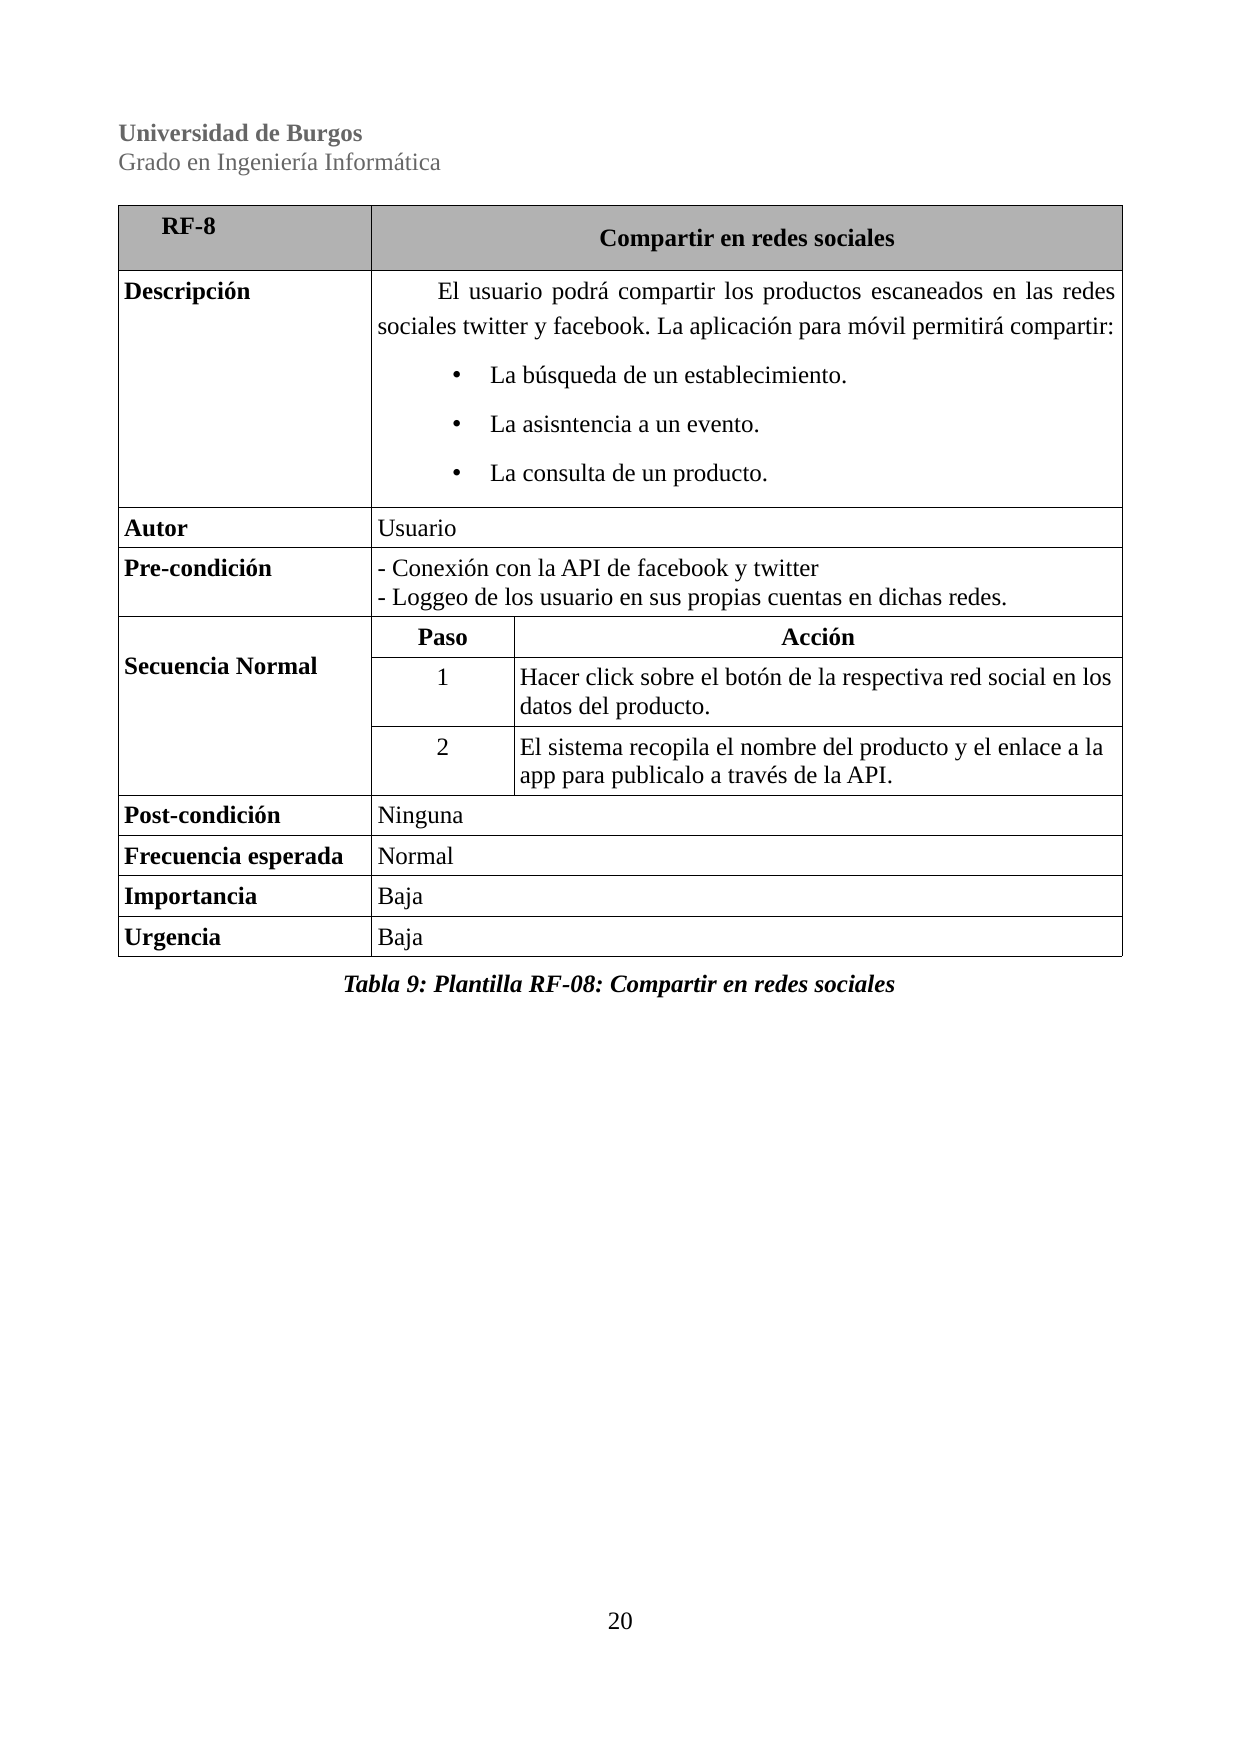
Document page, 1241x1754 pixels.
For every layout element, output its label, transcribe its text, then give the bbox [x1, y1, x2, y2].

table_cell Baja [372, 917, 1122, 956]
table_header Compartir en redes sociales [372, 206, 1122, 270]
table_cell Post-condición [119, 796, 371, 835]
table_cell Frecuencia esperada [119, 836, 371, 875]
table_cell Ninguna [372, 796, 1122, 835]
table_cell Baja [372, 876, 1122, 916]
table_cell - Conexión con la API de facebook y twitter - Loggeo de los usuario en sus propias cuentas en dichas redes. [372, 548, 1122, 616]
table_cell 2 [372, 727, 514, 795]
table_cell Importancia [119, 876, 371, 916]
table_cell Autor [119, 508, 371, 547]
text Tabla 9: Plantilla RF-08: Compartir en redes sociales [118, 969, 1122, 997]
table_cell El usuario podrá compartir los productos escaneados en las redes sociales twitter y facebook. La aplicación para móvil permitirá compartir: La búsqueda de un establecimiento. La asisntencia a un evento. La consulta de un producto. [372, 271, 1122, 507]
table_cell Secuencia Normal [119, 617, 371, 795]
table_cell Pre-condición [119, 548, 371, 616]
table_cell Acción [515, 617, 1122, 657]
table_cell Usuario [372, 508, 1122, 547]
table_header [119, 206, 371, 270]
table_cell Normal [372, 836, 1122, 875]
table_cell El sistema recopila el nombre del producto y el enlace a la app para publicalo a través de la API. [515, 727, 1122, 795]
table_cell Urgencia [119, 917, 371, 956]
table_cell Paso [372, 617, 514, 657]
table_cell 1 [372, 658, 514, 726]
table_cell Hacer click sobre el botón de la respectiva red social en los datos del producto. [515, 658, 1122, 726]
table_cell Descripción [119, 271, 371, 507]
